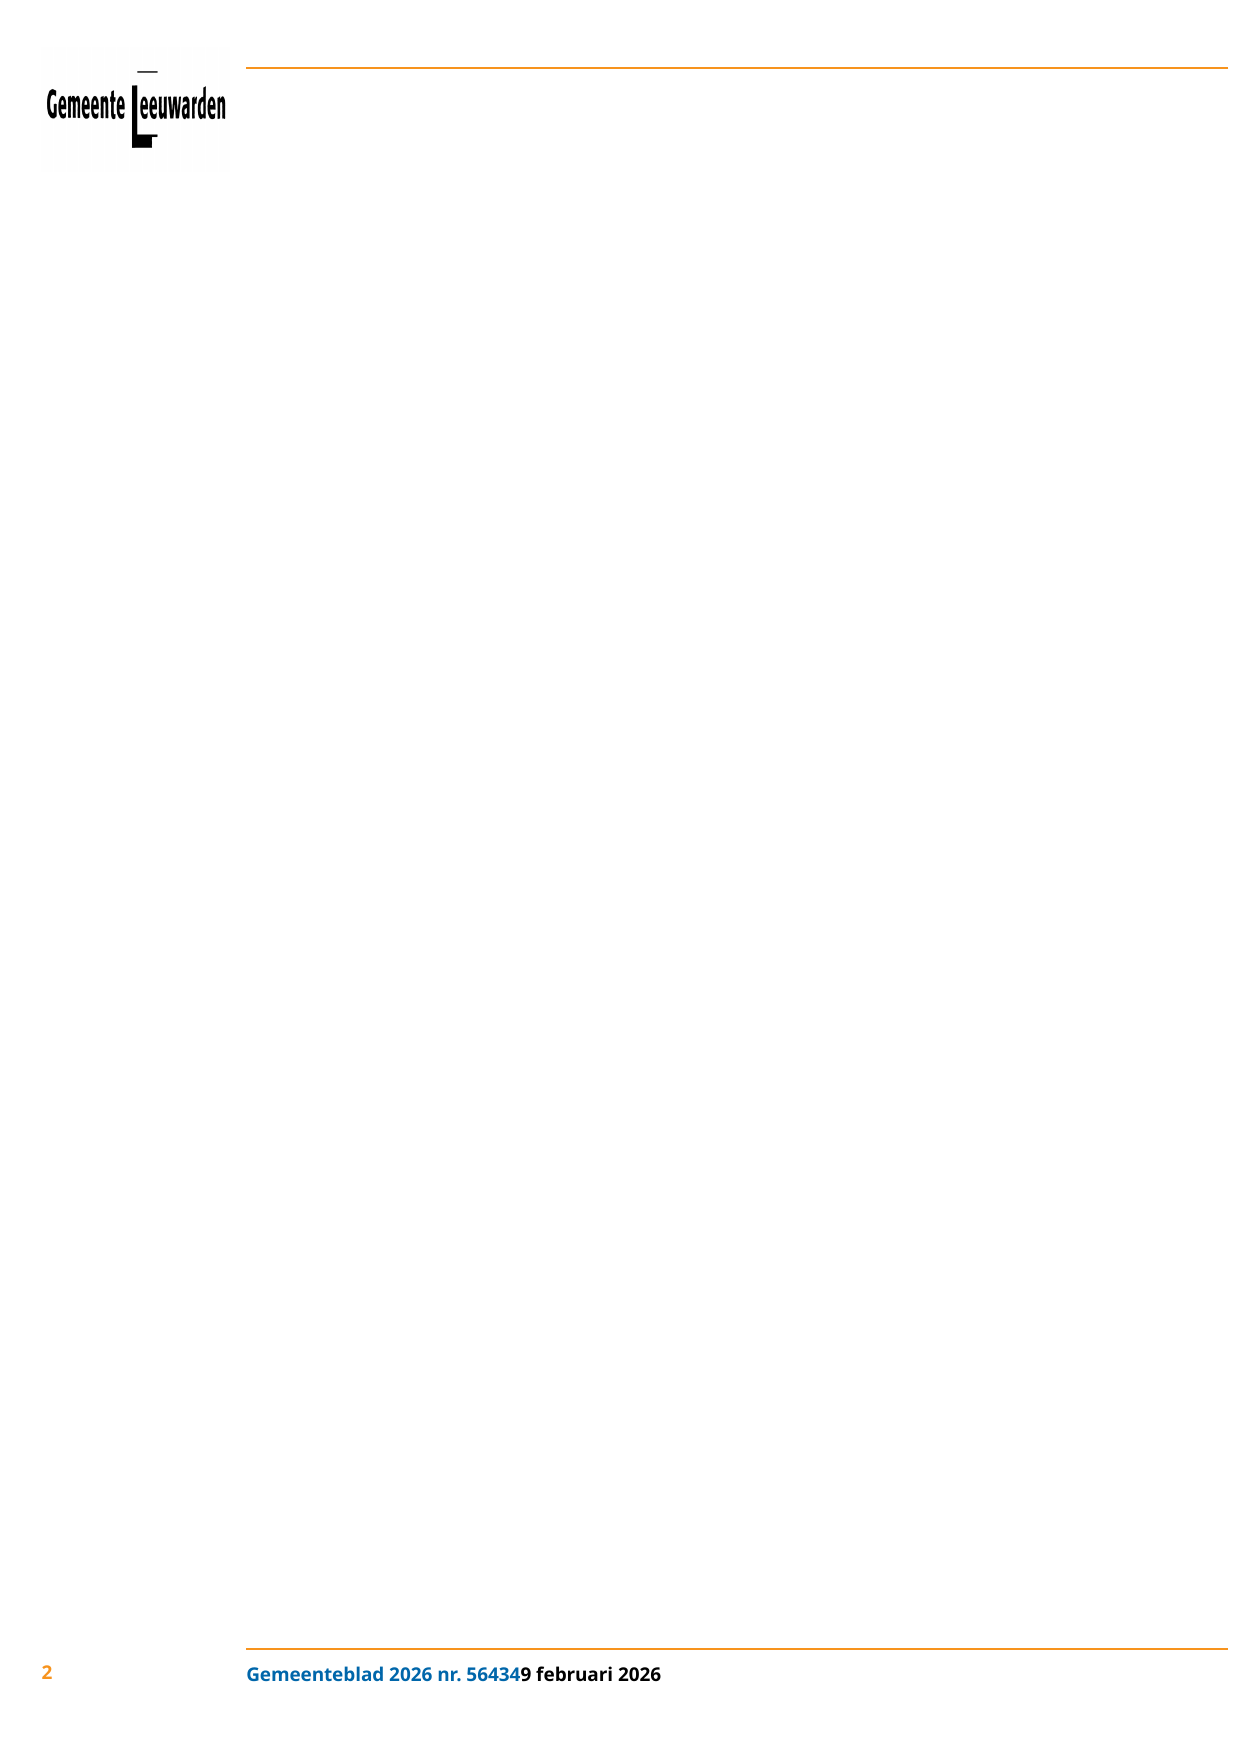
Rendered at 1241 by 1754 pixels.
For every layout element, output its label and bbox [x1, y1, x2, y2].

picture [41, 47, 231, 172]
